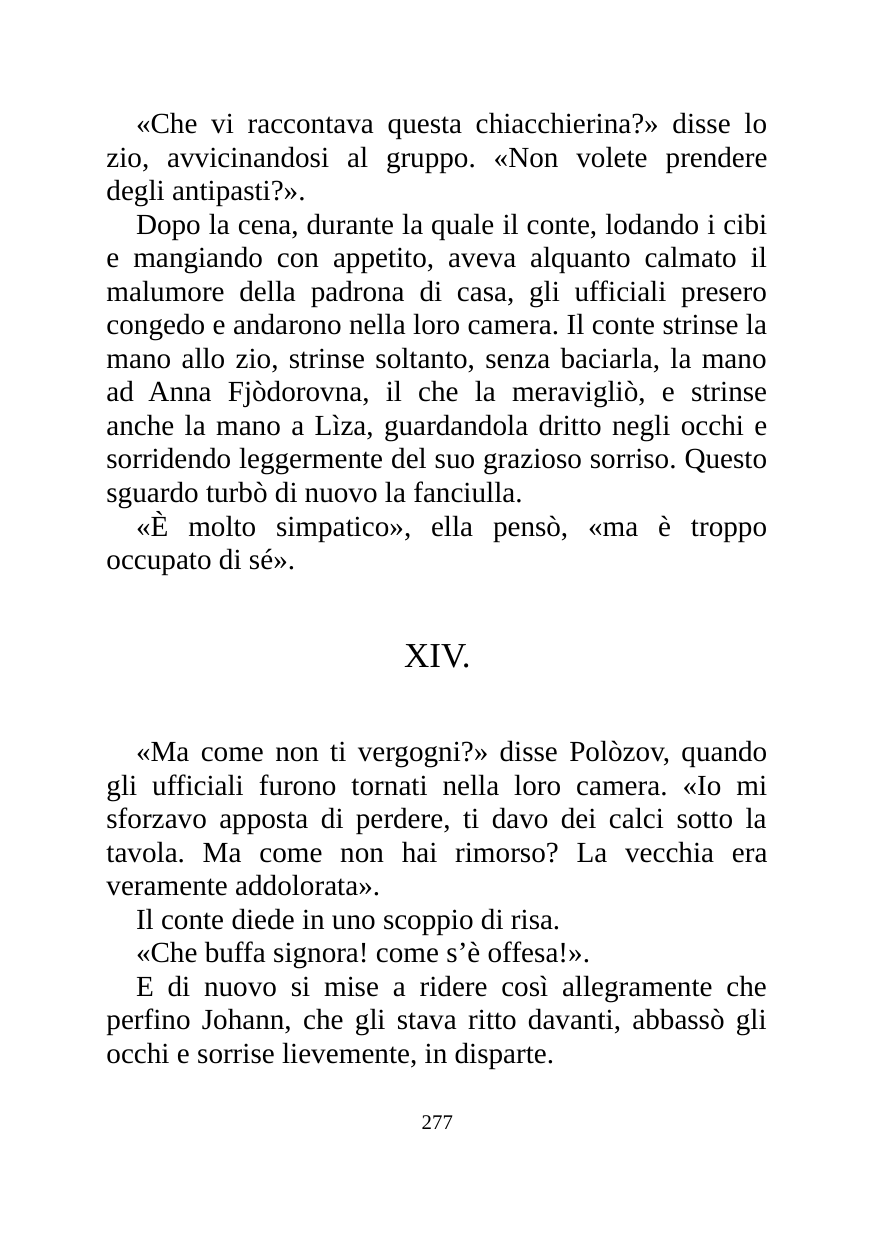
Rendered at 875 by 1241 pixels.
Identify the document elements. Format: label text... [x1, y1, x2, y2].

text «Che buffa signora! come s’è offesa!». [106, 935, 768, 969]
text «Ma come non ti vergogni?» disse Polòzov, quando gli ufficiali furono tornati nella loro camera. «Io mi sforzavo apposta di perdere, ti davo dei calci sotto la tavola. Ma come non hai rimorso? La vecchia era veramente addolorata». [106, 734, 768, 902]
text E di nuovo si mise a ridere così allegramente che perfino Johann, che gli stava ritto davanti, abbassò gli occhi e sorrise lievemente, in disparte. [106, 969, 768, 1069]
text «Che vi raccontava questa chiacchierina?» disse lo zio, avvicinandosi al gruppo. «Non volete prendere degli antipasti?». [106, 106, 768, 207]
text Il conte diede in uno scoppio di risa. [106, 902, 768, 935]
subtitle XIV. [106, 635, 768, 675]
text «È molto simpatico», ella pensò, «ma è troppo occupato di sé». [106, 509, 768, 576]
text Dopo la cena, durante la quale il conte, lodando i cibi e mangiando con appetito, aveva alquanto calmato il malumore della padrona di casa, gli ufficiali presero congedo e andarono nella loro camera. Il conte strinse la mano allo zio, strinse soltanto, senza baciarla, la mano ad Anna Fjòdorovna, il che la meravigliò, e strinse anche la mano a Lìza, guardandola dritto negli occhi e sorridendo leggermente del suo grazioso sorriso. Questo sguardo turbò di nuovo la fanciulla. [106, 207, 768, 509]
